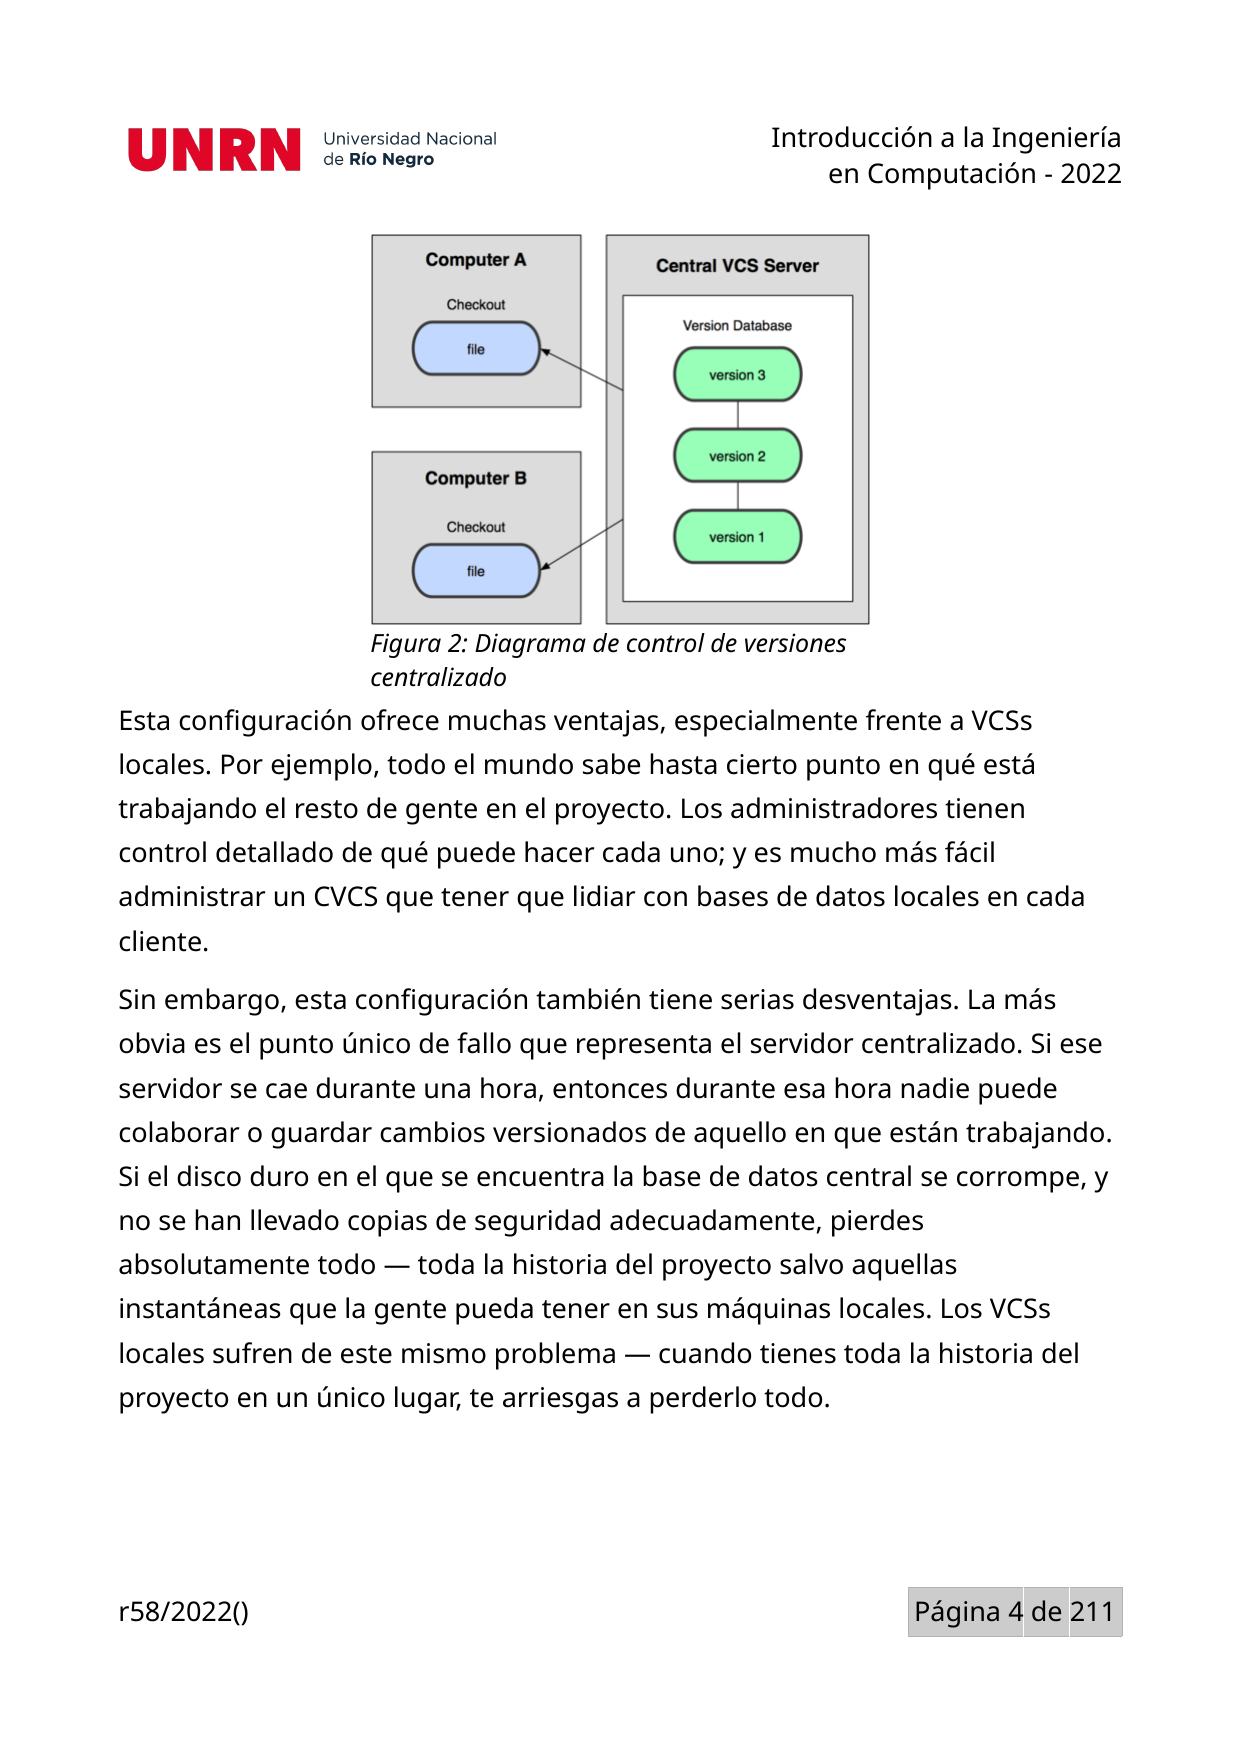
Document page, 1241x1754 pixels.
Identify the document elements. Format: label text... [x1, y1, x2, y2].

picture [118, 118, 505, 180]
picture [370, 233, 870, 626]
text Sin embargo, esta configuración también tiene serias desventajas. La más obvia es el punto único de fallo que representa el servidor centralizado. Si ese servidor se cae durante una hora, entonces durante esa hora nadie puede colaborar o guardar cambios versionados de aquello en que están trabajando. Si el disco duro en el que se encuentra la base de datos central se corrompe, y no se han llevado copias de seguridad adecuadamente, pierdes absolutamente todo — toda la historia del proyecto salvo aquellas instantáneas que la gente pueda tener en sus máquinas locales. Los VCSs locales sufren de este mismo problema — cuando tienes toda la historia del proyecto en un único lugar, te arriesgas a perderlo todo. [118, 981, 1122, 1415]
text Esta configuración ofrece muchas ventajas, especialmente frente a VCSs locales. Por ejemplo, todo el mundo sabe hasta cierto punto en qué está trabajando el resto de gente en el proyecto. Los administradores tienen control detallado de qué puede hacer cada uno; y es mucho más fácil administrar un CVCS que tener que lidiar con bases de datos locales en cada cliente. [118, 221, 1122, 959]
text Figura 2: Diagrama de control de versiones centralizado [370, 626, 870, 694]
